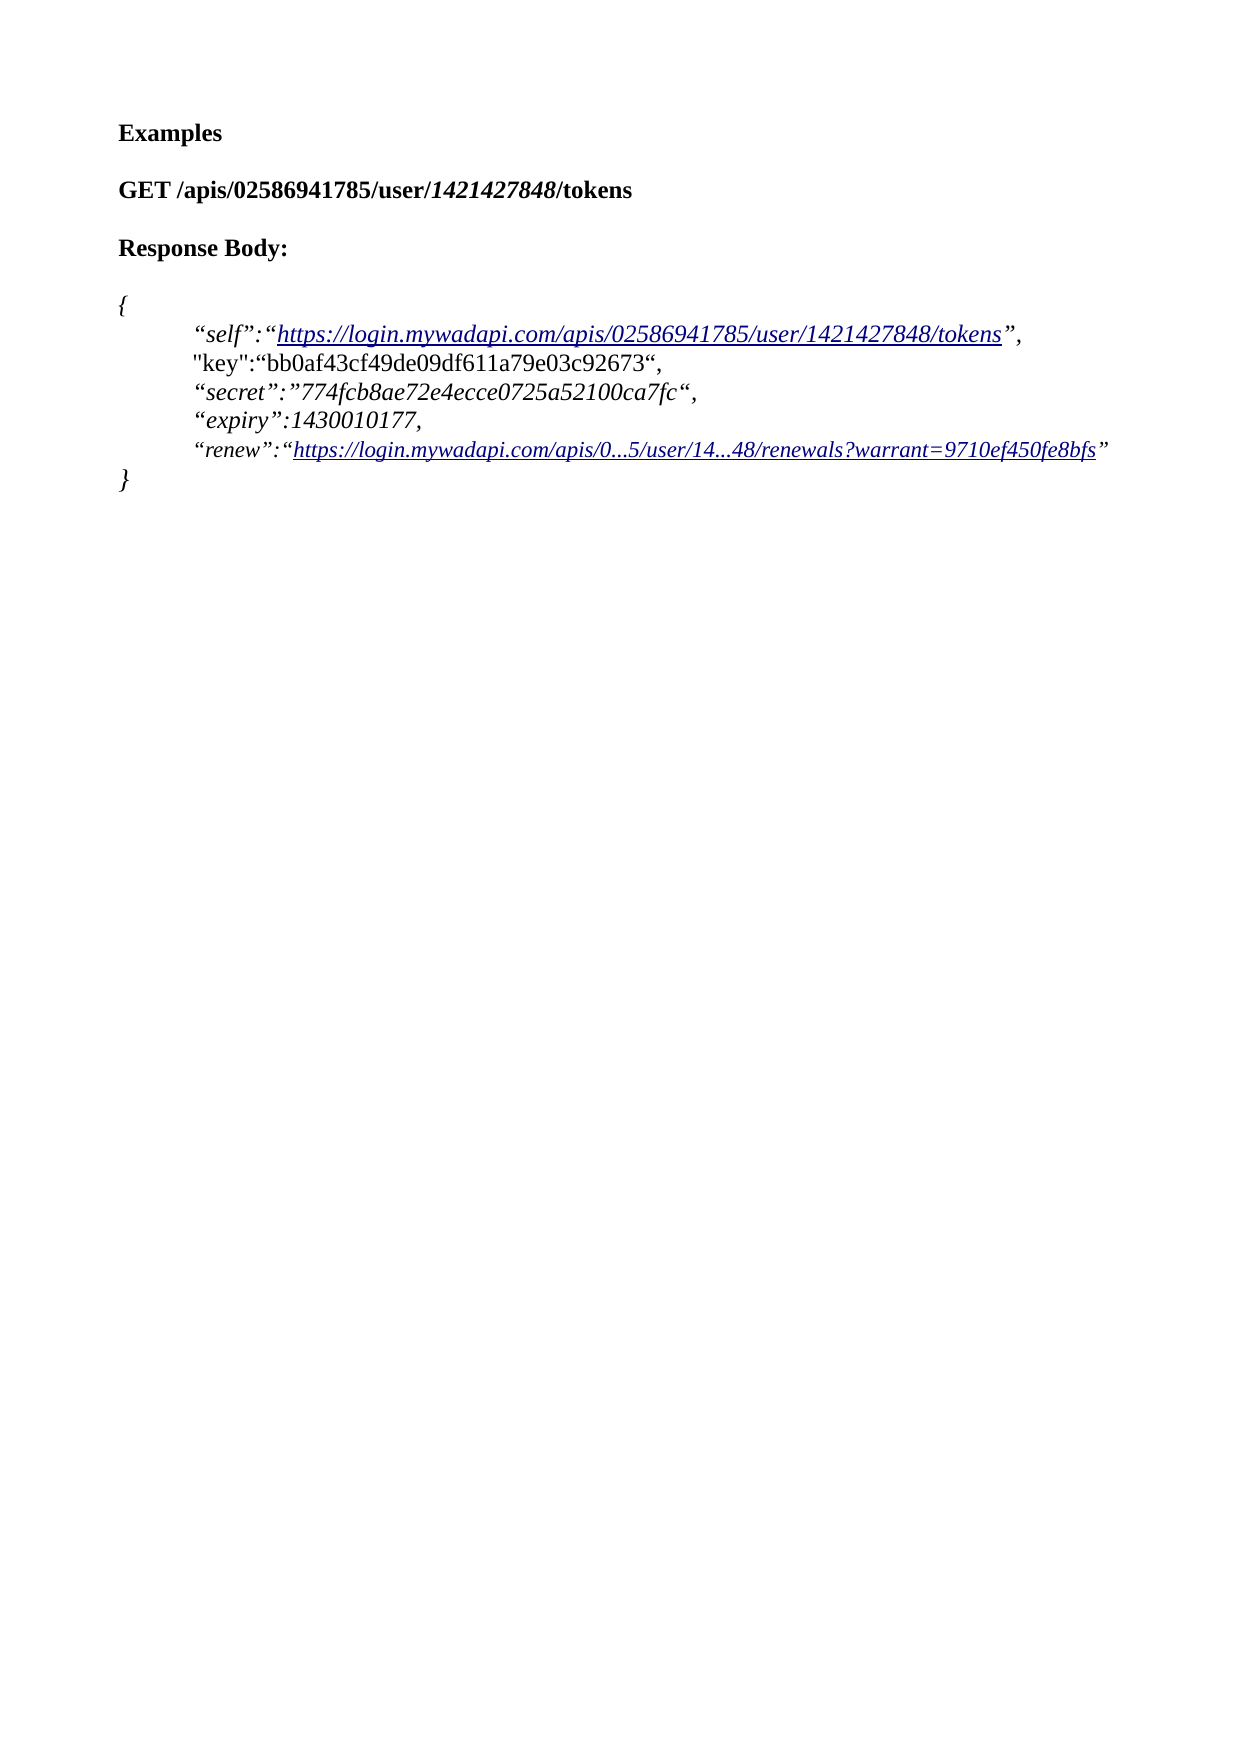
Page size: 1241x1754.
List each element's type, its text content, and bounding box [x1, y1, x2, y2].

text } [118, 463, 1122, 494]
text “renew”:“https://login.mywadapi.com/apis/0...5/user/14...48/renewals?warrant=9710ef450fe8bfs” [118, 434, 1122, 463]
text "key":“bb0af43cf49de09df611a79e03c92673“, [118, 348, 1122, 377]
text Response Body: [118, 233, 1122, 262]
text { [118, 291, 1122, 319]
text “self”:“https://login.mywadapi.com/apis/02586941785/user/1421427848/tokens”, [118, 319, 1122, 348]
text “secret”:”774fcb8ae72e4ecce0725a52100ca7fc“, [118, 377, 1122, 406]
text Examples [118, 118, 1122, 147]
text “expiry”:1430010177, [118, 406, 1122, 434]
text GET /apis/02586941785/user/1421427848/tokens [118, 176, 1122, 204]
